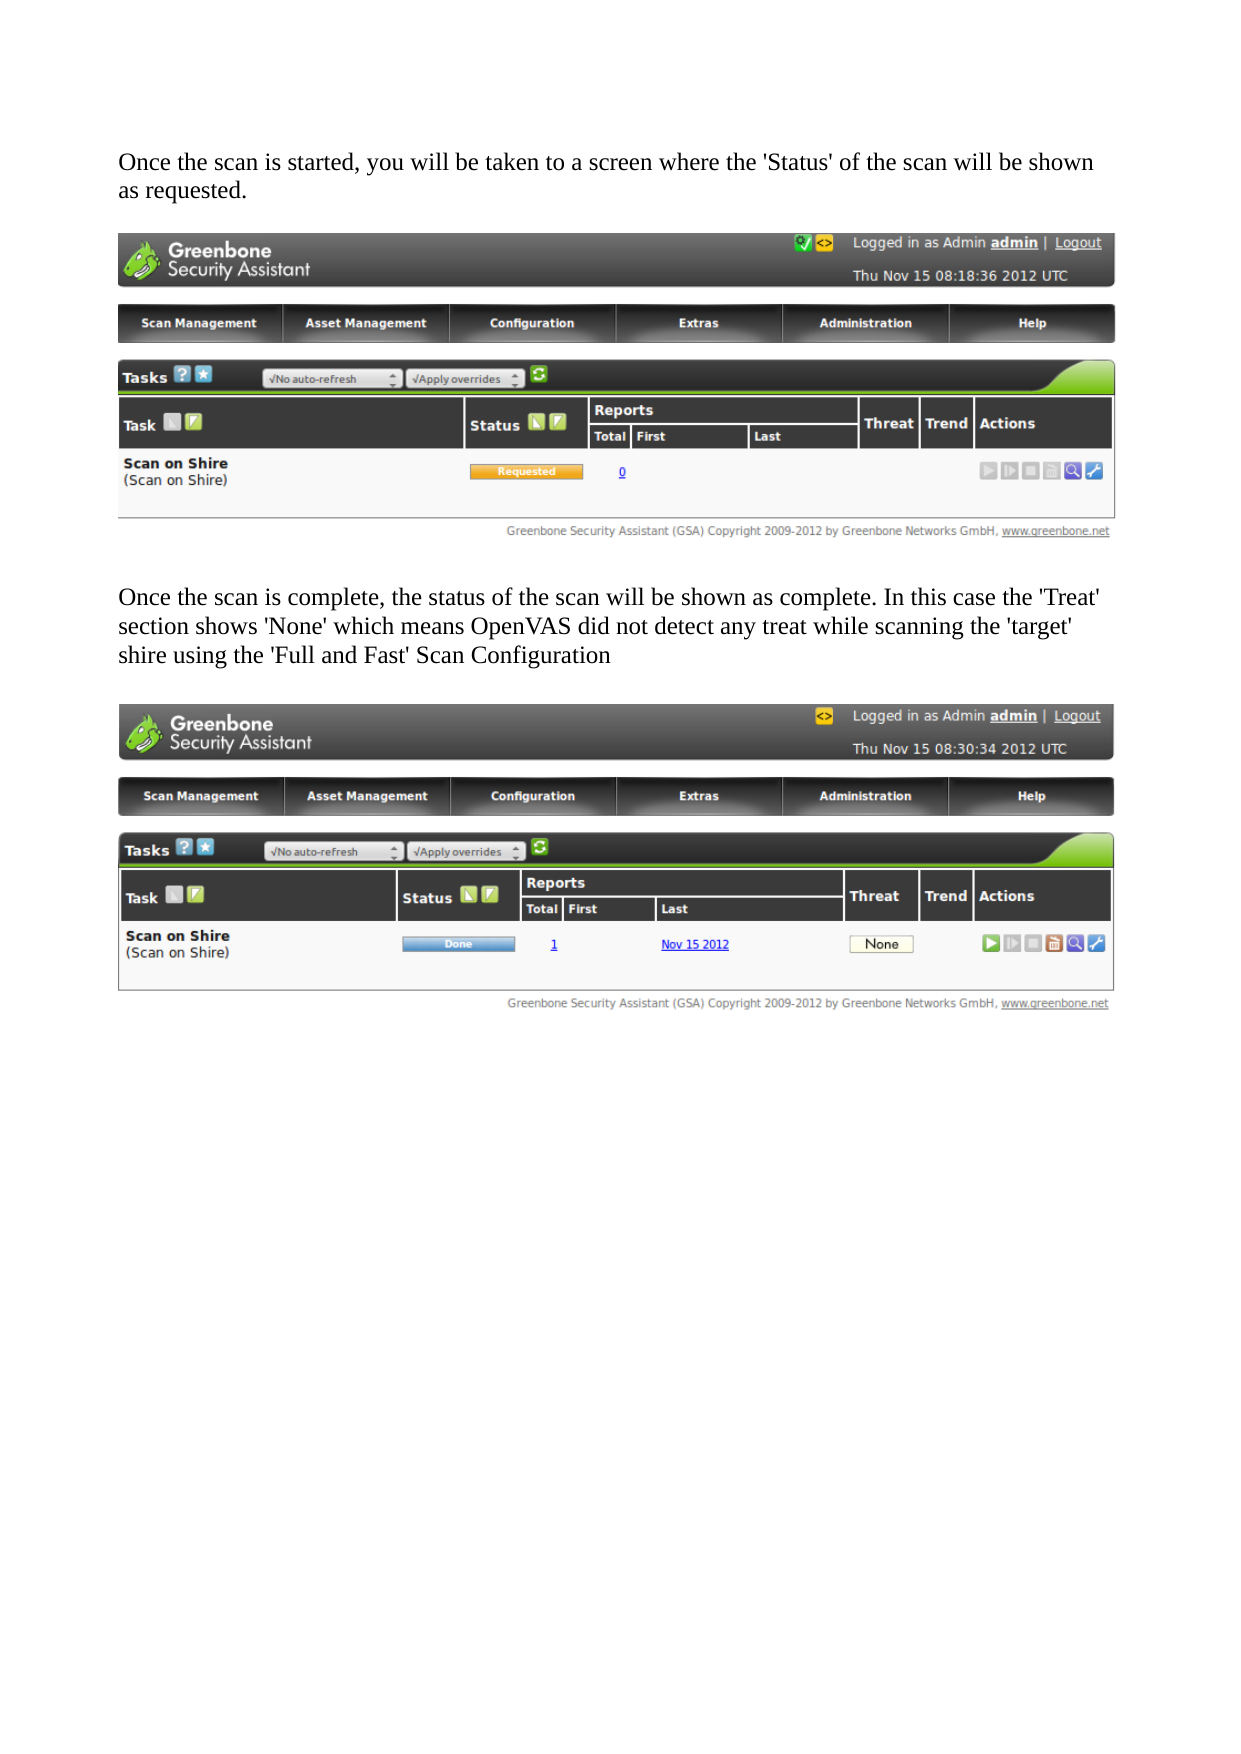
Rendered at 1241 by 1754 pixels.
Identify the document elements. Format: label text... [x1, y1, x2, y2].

picture [118, 704, 1123, 1024]
text as requested. [118, 176, 1122, 204]
text Once the scan is started, you will be taken to a screen where the 'Status' of the scan will be shown [118, 147, 1122, 176]
picture [118, 233, 1123, 554]
text Once the scan is complete, the status of the scan will be shown as complete. In this case the 'Treat' section shows 'None' which means OpenVAS did not detect any treat while scanning the 'target' shire using the 'Full and Fast' Scan Configuration [118, 582, 1122, 669]
